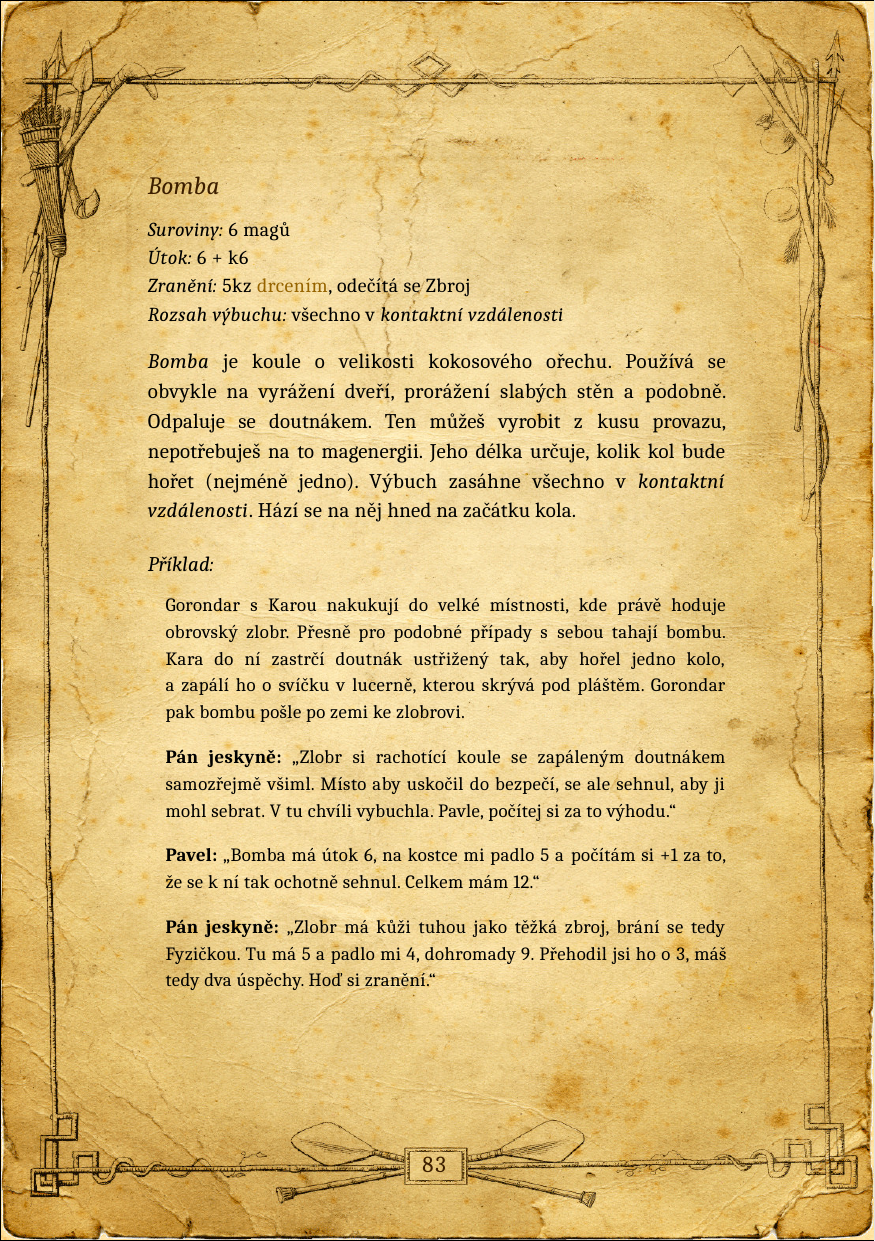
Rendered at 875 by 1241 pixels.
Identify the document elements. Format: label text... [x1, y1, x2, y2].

text Suroviny: 6 magů Útok: 6 + k6 Zranění: 5kz drcením, odečítá se Zbroj Rozsah výbuchu: všechno v⁠ kontaktní vzdálenosti [148, 218, 726, 326]
text Pavel: „Bomba má útok 6, na kostce mi padlo 5 a⁠ počítám si +1 za to, že se k⁠ ní tak ochotně sehnul. Celkem mám 12.“ [165, 845, 726, 893]
text Příklad: [148, 553, 726, 577]
text Pán jeskyně: „Zlobr si rachotící koule se zapáleným doutnákem samozřejmě všiml. Místo aby uskočil do bezpečí, se ale sehnul, aby ji mohl sebrat. V⁠ tu chvíli vybuchla. Pavle, počítej si za to výhodu.“ [165, 746, 726, 822]
picture [1, 1, 874, 1240]
text Bomba je koule o⁠ velikosti kokosového ořechu. Používá se obvykle na vyrážení dveří, prorážení slabých stěn a⁠ podobně. Odpaluje se doutnákem. Ten můžeš vyrobit z⁠ kusu provazu, nepotřebuješ na to magenergii. Jeho délka určuje, kolik kol bude hořet (nejméně jedno). Výbuch zasáhne všechno v⁠ kontaktní vzdálenosti. Hází se na něj hned na začátku kola. [148, 350, 726, 523]
text Pán jeskyně: „Zlobr má kůži tuhou jako těžká zbroj, brání se tedy Fyzičkou. Tu má 5 a⁠ padlo mi 4, dohromady 9. Přehodil jsi ho o⁠ 3, máš tedy dva úspěchy. Hoď si zranění.“ [165, 916, 726, 992]
text Gorondar s⁠ Karou nakukují do velké místnosti, kde právě hoduje obrovský zlobr. Přesně pro podobné případy s⁠ sebou tahají bombu. Kara do ní zastrčí doutnák ustřižený tak, aby hořel jedno kolo, a⁠ zapálí ho o⁠ svíčku v⁠ lucerně, kterou skrývá pod pláštěm. Gorondar pak bombu pošle po zemi ke zlobrovi. [165, 594, 726, 723]
subtitle Bomba [148, 172, 726, 201]
